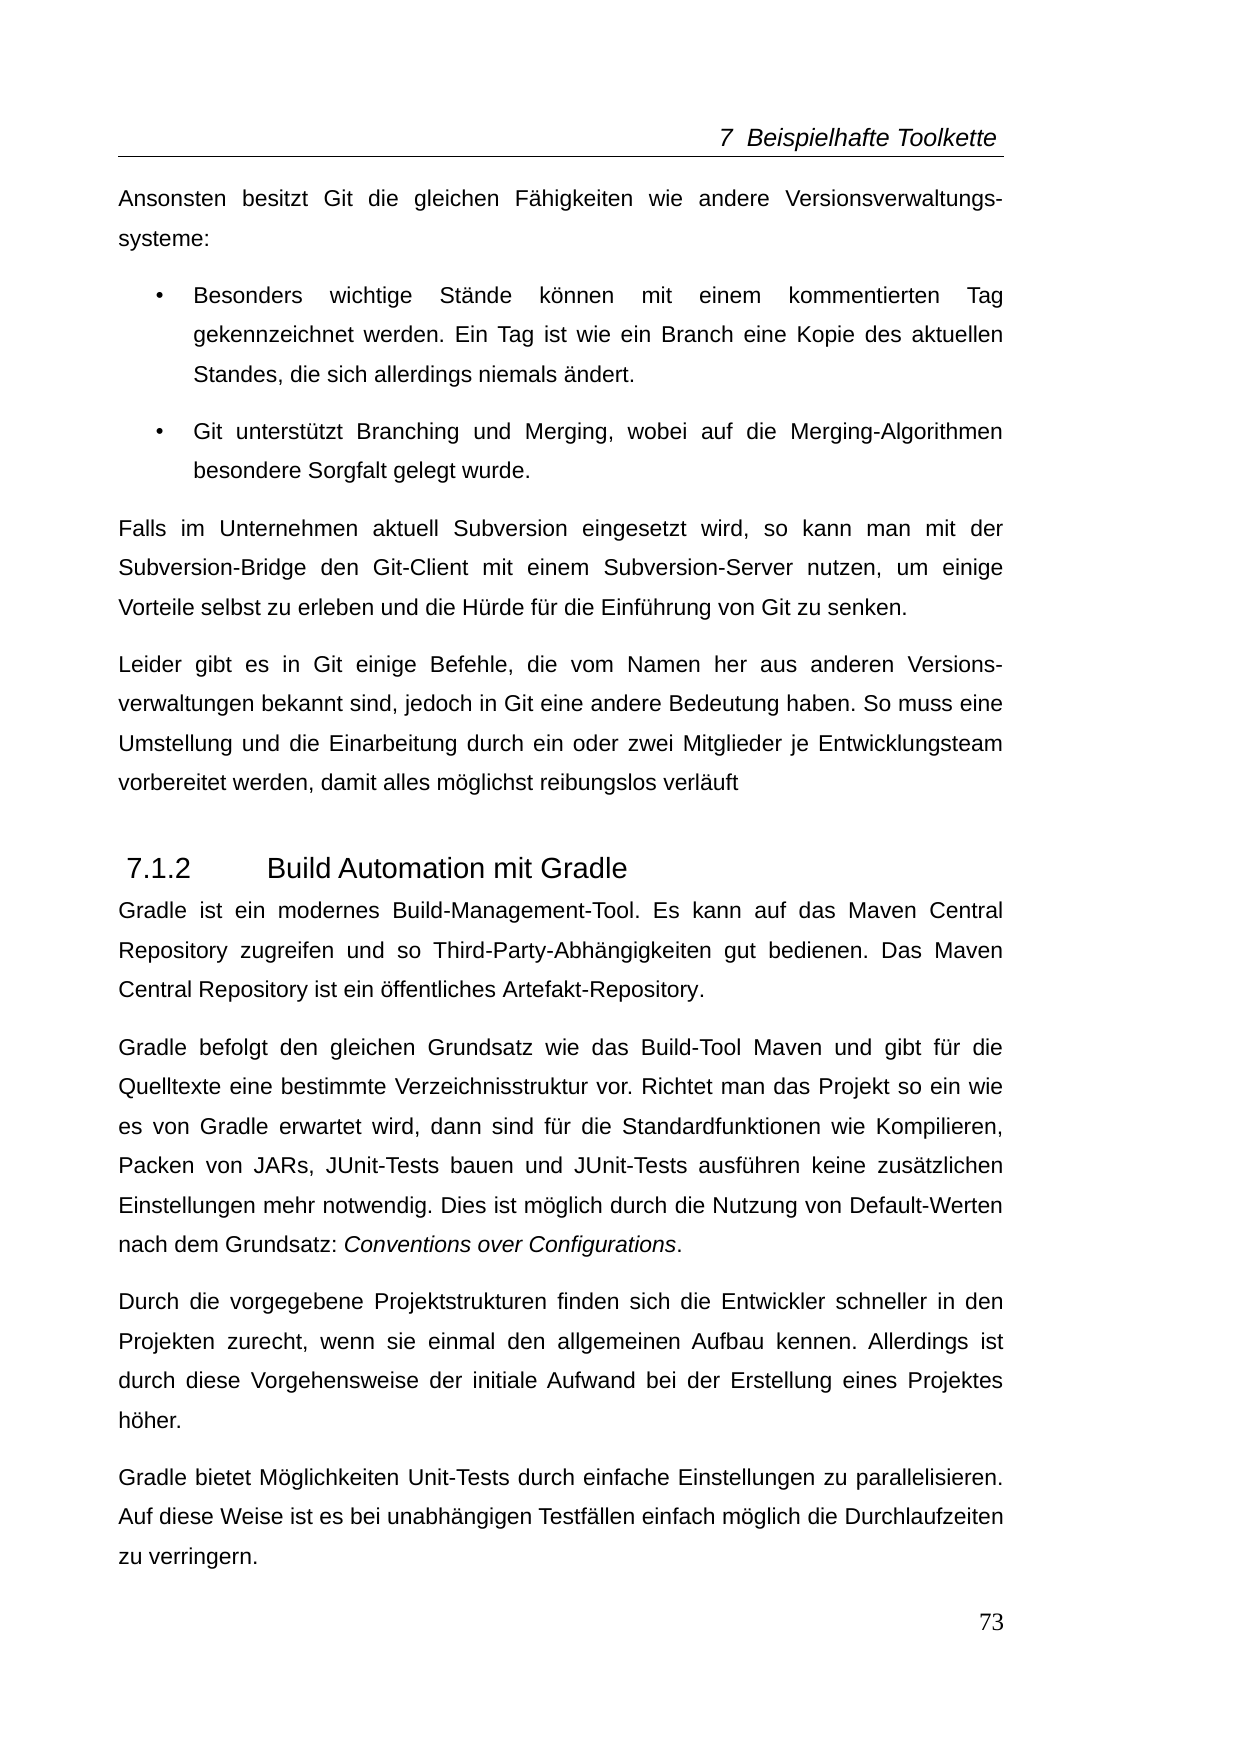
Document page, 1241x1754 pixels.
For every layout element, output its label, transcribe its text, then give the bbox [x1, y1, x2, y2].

text Gradle befolgt den gleichen Grundsatz wie das Build-Tool Maven und gibt für die Quelltexte eine bestimmte Verzeichnisstruktur vor. Richtet man das Projekt so ein wie es von Gradle erwartet wird, dann sind für die Standardfunktionen wie Kompilieren, Packen von JARs, JUnit-Tests bauen und JUnit-Tests ausführen keine zusätzlichen Einstellungen mehr notwendig. Dies ist möglich durch die Nutzung von Default-Werten nach dem Grundsatz: Conventions over Configurations. [118, 1034, 1004, 1257]
text Gradle ist ein modernes Build-Management-Tool. Es kann auf das Maven Central Repository zugreifen und so Third-Party-Abhängigkeiten gut bedienen. Das Maven Central Repository ist ein öffentliches Artefakt-Repository. [118, 897, 1004, 1003]
list Besonders wichtige Stände können mit einem kommentierten Tag gekennzeichnet werden. Ein Tag ist wie ein Branch eine Kopie des aktuellen Standes, die sich allerdings niemals ändert. [156, 282, 1004, 387]
subtitle Build Automation mit Gradle [118, 851, 1004, 885]
text Gradle bietet Möglichkeiten Unit-Tests durch einfache Einstellungen zu parallelisieren. Auf diese Weise ist es bei unabhängigen Testfällen einfach möglich die Durchlaufzeiten zu verringern. [118, 1464, 1004, 1569]
text Durch die vorgegebene Projektstrukturen finden sich die Entwickler schneller in den Projekten zurecht, wenn sie einmal den allgemeinen Aufbau kennen. Allerdings ist durch diese Vorgehensweise der initiale Aufwand bei der Erstellung eines Projektes höher. [118, 1288, 1004, 1433]
list Git unterstützt Branching und Merging, wobei auf die Merging-Algorithmen besondere Sorgfalt gelegt wurde. [156, 418, 1004, 484]
text Leider gibt es in Git einige Befehle, die vom Namen her aus anderen Versions-verwaltungen bekannt sind, jedoch in Git eine andere Bedeutung haben. So muss eine Umstellung und die Einarbeitung durch ein oder zwei Mitglieder je Entwicklungsteam vorbereitet werden, damit alles möglichst reibungslos verläuft [118, 651, 1004, 796]
text Falls im Unternehmen aktuell Subversion eingesetzt wird, so kann man mit der Subversion-Bridge den Git-Client mit einem Subversion-Server nutzen, um einige Vorteile selbst zu erleben und die Hürde für die Einführung von Git zu senken. [118, 515, 1004, 620]
text Ansonsten besitzt Git die gleichen Fähigkeiten wie andere Versionsverwaltungs-systeme: [118, 185, 1004, 251]
